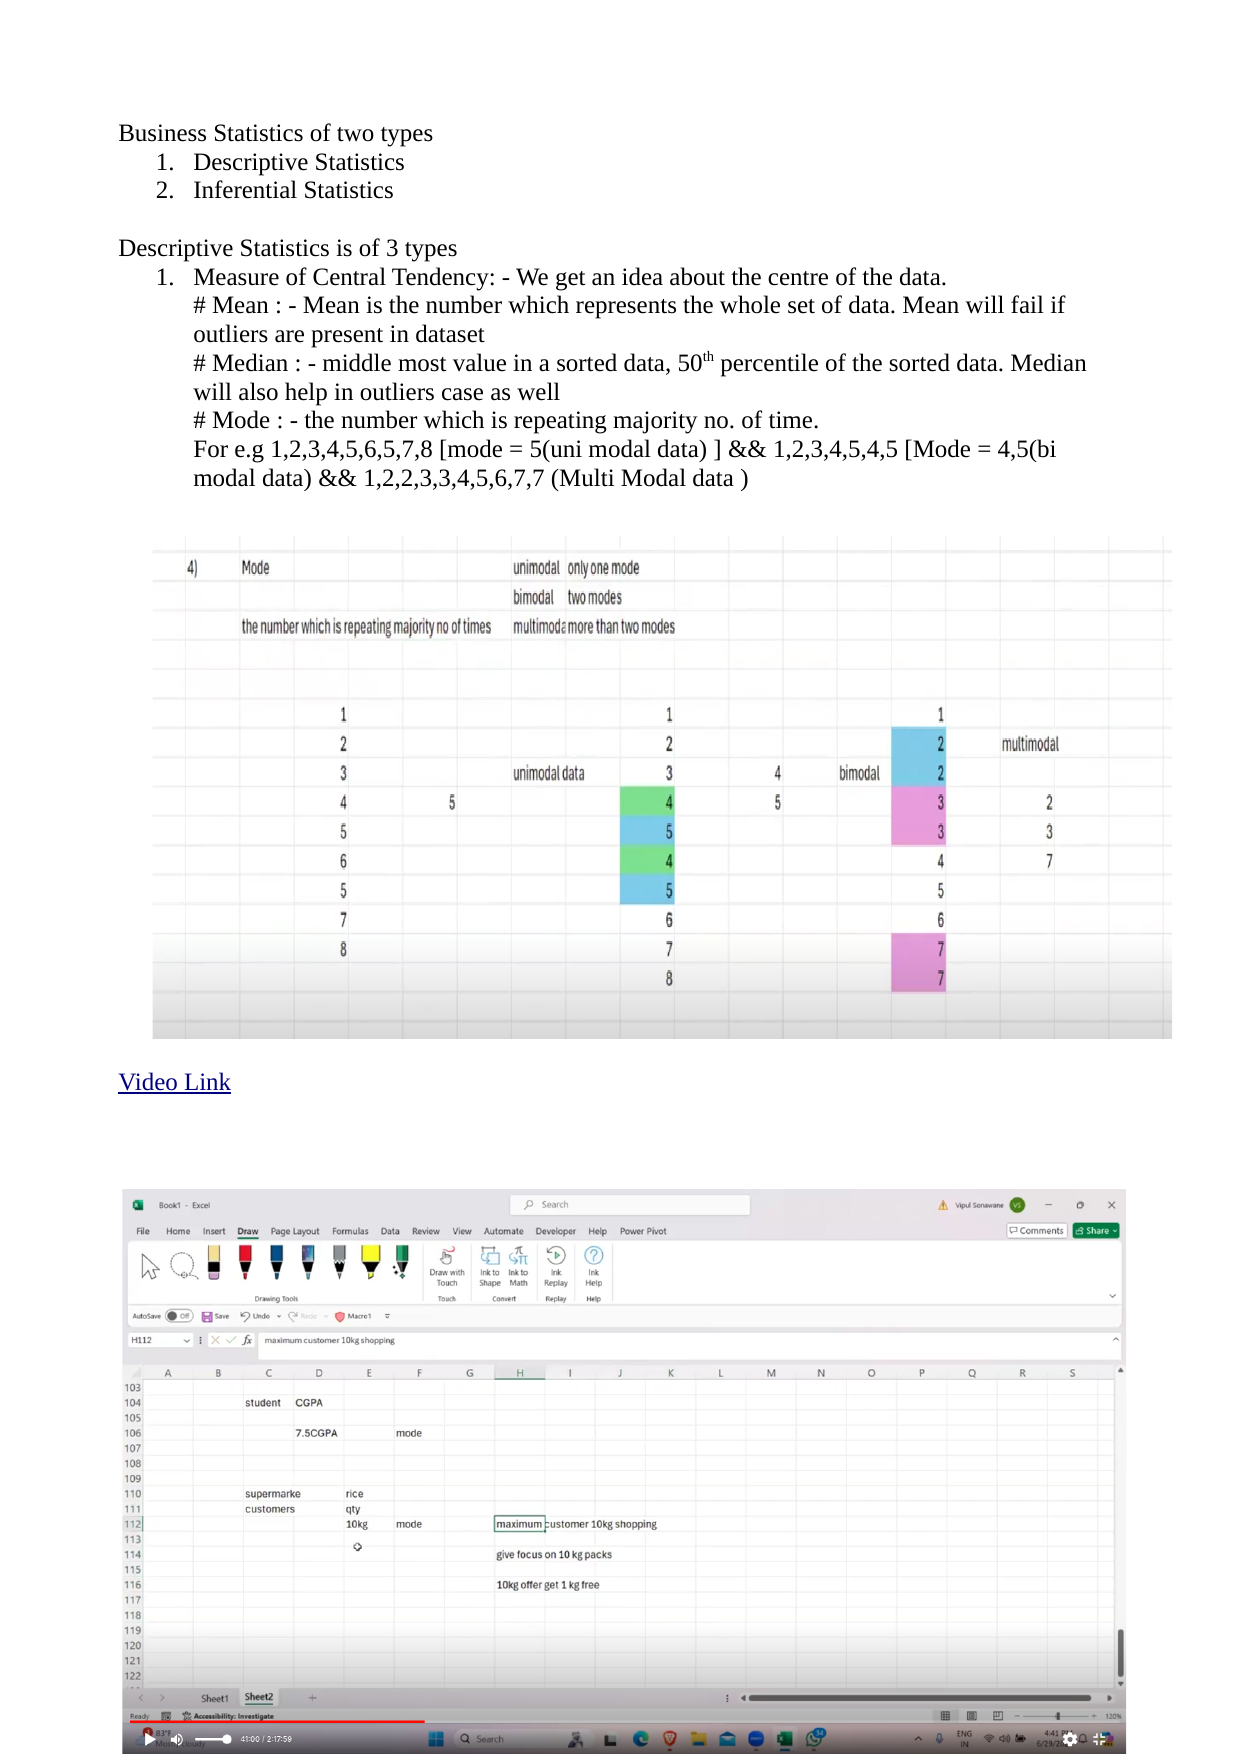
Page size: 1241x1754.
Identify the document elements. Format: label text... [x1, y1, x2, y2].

text Business Statistics of two types [118, 118, 1122, 147]
list Descriptive Statistics [156, 147, 1122, 176]
list # Median : - middle most value in a sorted data, 50th percentile of the sorted data. Median will also help in outliers case as well [156, 348, 1122, 406]
list Inferential Statistics [156, 176, 1122, 204]
text Video Link [118, 1067, 1122, 1096]
list # Mode : - the number which is repeating majority no. of time. [156, 406, 1122, 434]
text Descriptive Statistics is of 3 types [118, 233, 1122, 262]
picture [122, 1189, 1127, 1754]
list For e.g 1,2,3,4,5,6,5,7,8 [mode = 5(uni modal data) ] && 1,2,3,4,5,4,5 [Mode = 4,5(bi modal data) && 1,2,2,3,3,4,5,6,7,7 (Multi Modal data ) [156, 434, 1122, 492]
list # Mean : - Mean is the number which represents the whole set of data. Mean will fail if outliers are present in dataset [156, 291, 1122, 348]
picture [152, 536, 1173, 1039]
list Measure of Central Tendency: - We get an idea about the centre of the data. [156, 262, 1122, 291]
